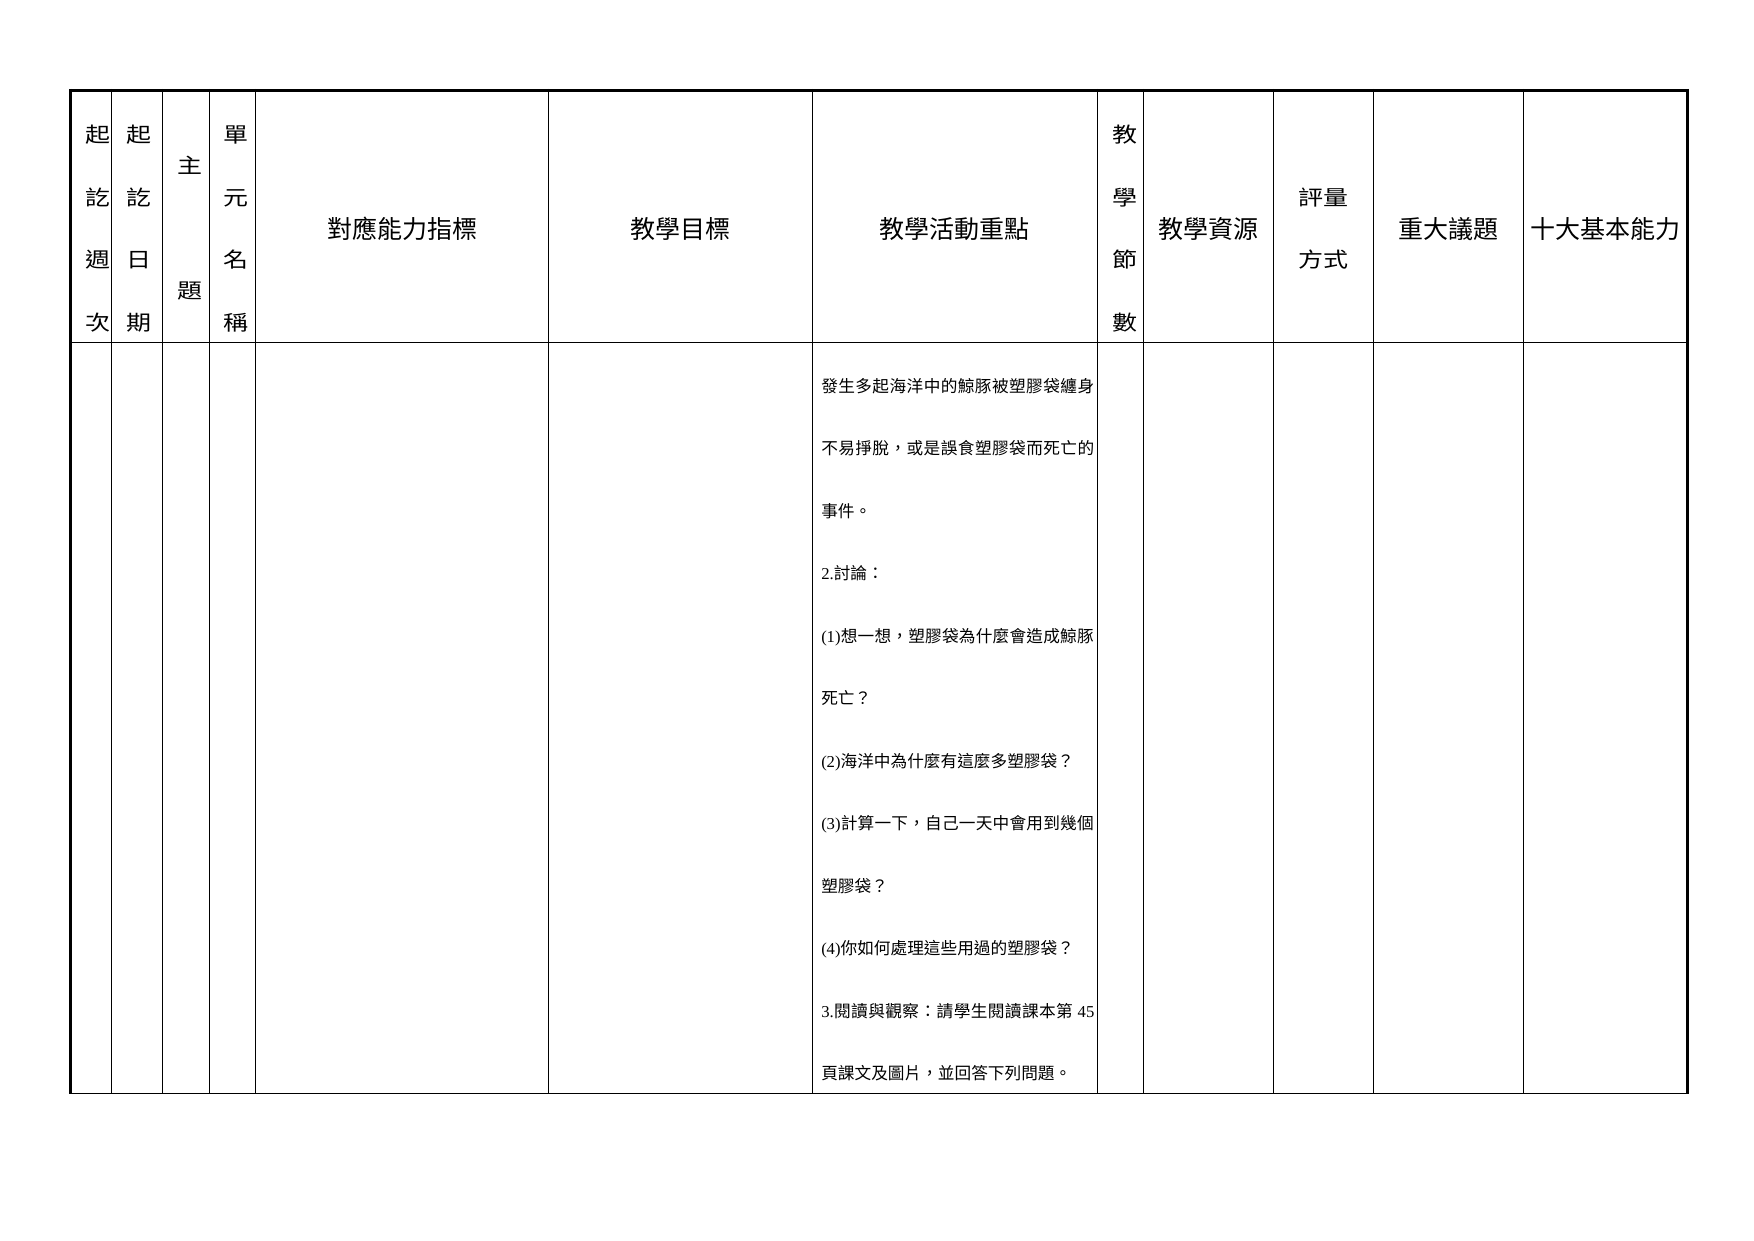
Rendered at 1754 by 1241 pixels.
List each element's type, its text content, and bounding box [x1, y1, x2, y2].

table_header 對應能力指標 [256, 92, 548, 342]
table_cell [210, 343, 255, 1093]
table_header 重大議題 [1374, 92, 1523, 342]
table_header 單元名稱 [210, 92, 255, 342]
table_header 評量方式 [1274, 92, 1373, 342]
table_cell [1374, 343, 1523, 1093]
table_cell [163, 343, 209, 1093]
table_header 十大基本能力 [1524, 92, 1686, 342]
table_header 起訖日期 [112, 92, 162, 342]
table_cell [1098, 343, 1143, 1093]
table_header 教學節數 [1098, 92, 1143, 342]
table_header 教學資源 [1144, 92, 1273, 342]
table_cell [1524, 343, 1686, 1093]
table_cell [1144, 343, 1273, 1093]
table_cell [1274, 343, 1373, 1093]
table_header 教學活動重點 [813, 92, 1097, 342]
table_cell [112, 343, 162, 1093]
table_cell 發生多起海洋中的鯨豚被塑膠袋纏身不易掙脫，或是誤食塑膠袋而死亡的事件。 2.討論： (1)想一想，塑膠袋為什麼會造成鯨豚死亡？ (2)海洋中為什麼有這麼多塑膠袋？ (3)計算一下，自己一天中會用到幾個塑膠袋？ (4)你如何處理這些用過的塑膠袋？ 3.閱讀與觀察：請學生閱讀課本第45頁課文及圖片，並回答下列問題。 [813, 343, 1097, 1093]
table_header 起訖週次 [72, 92, 111, 342]
table_cell [72, 343, 111, 1093]
table_header 主 題 [163, 92, 209, 342]
table_header 教學目標 [549, 92, 812, 342]
table_cell [256, 343, 548, 1093]
table_cell [549, 343, 812, 1093]
